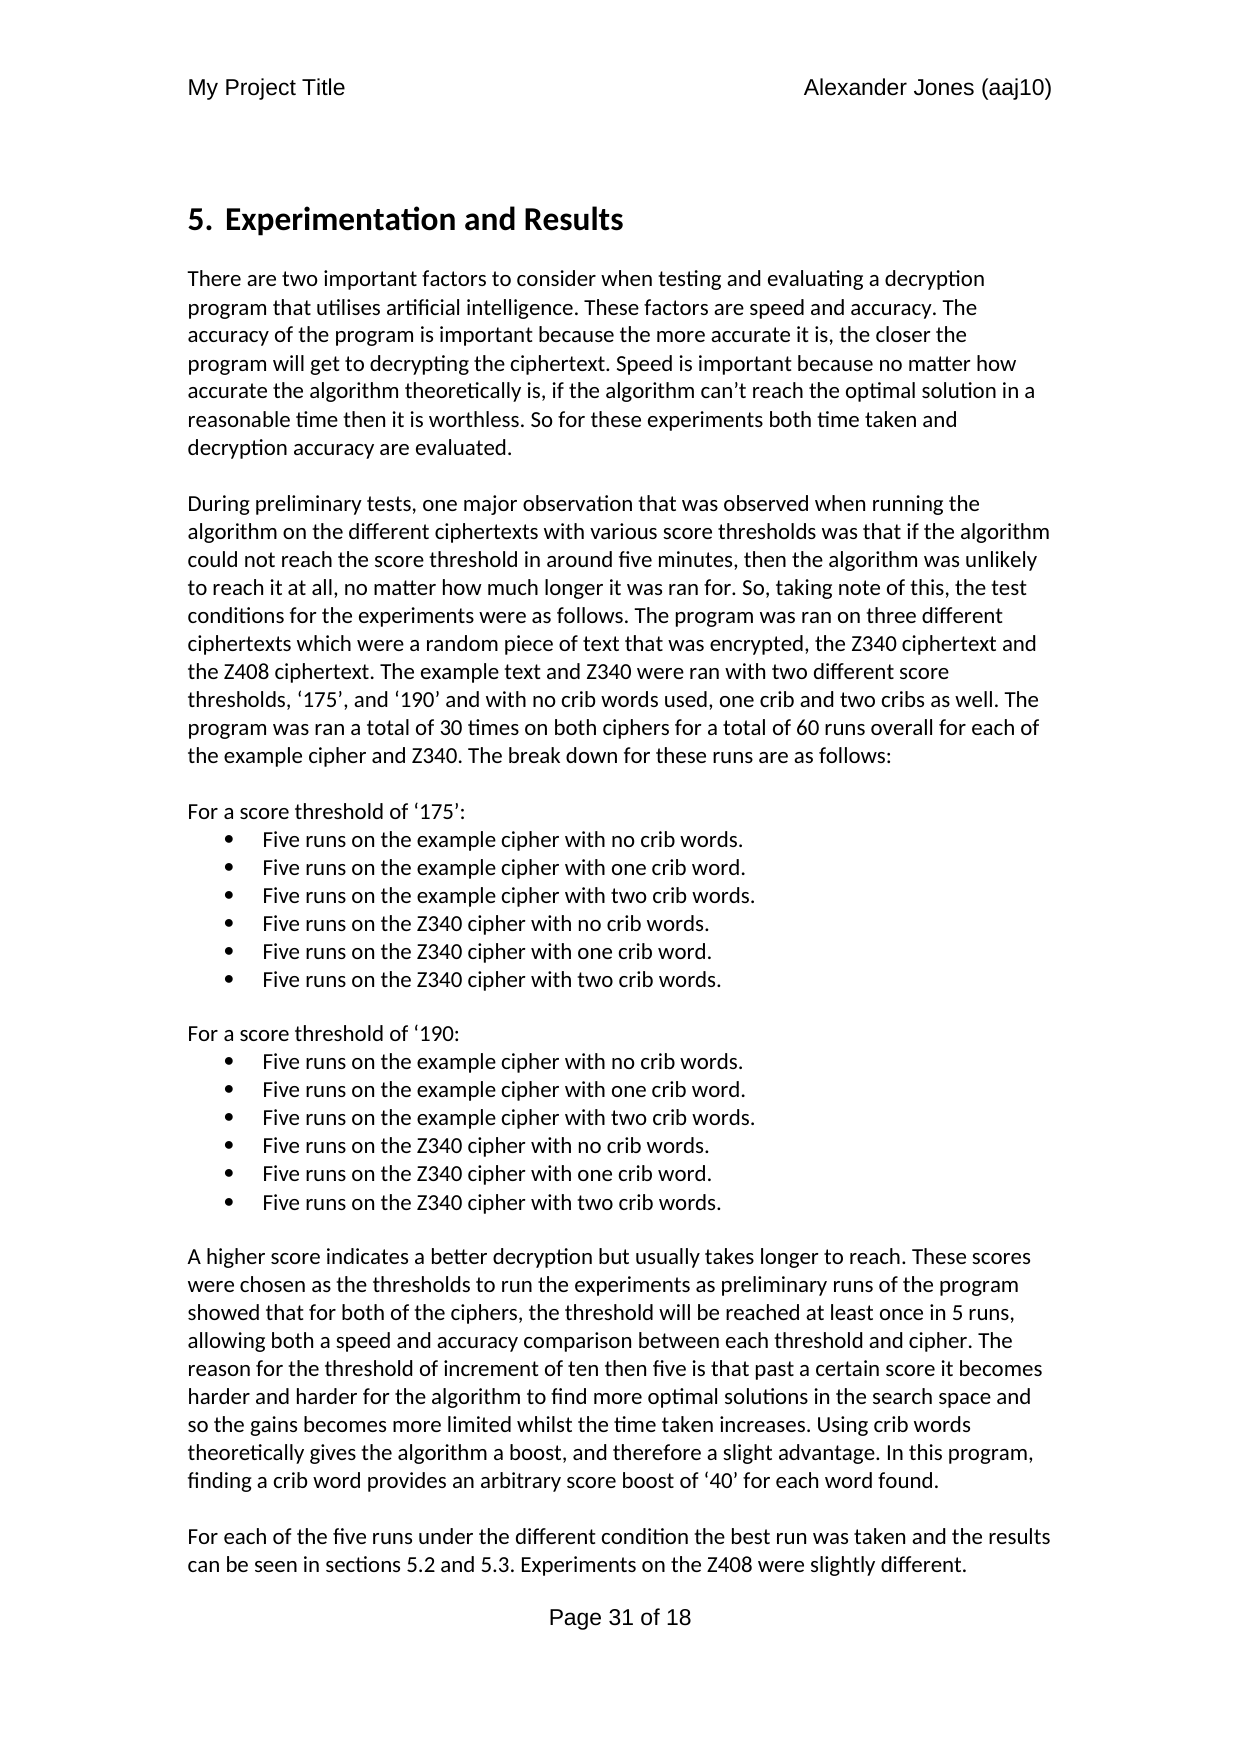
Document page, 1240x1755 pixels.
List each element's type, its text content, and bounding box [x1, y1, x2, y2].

text For each of the five runs under the different condition the best run was taken and the results can be seen in sections 5.2 and 5.3. Experiments on the Z408 were slightly different. [187, 1522, 1052, 1578]
list Five runs on the example cipher with two crib words. [225, 1103, 1052, 1132]
list Five runs on the Z340 cipher with two crib words. [225, 1188, 1052, 1216]
list Five runs on the example cipher with no crib words. [225, 1047, 1052, 1076]
list Five runs on the Z340 cipher with one crib word. [225, 937, 1052, 965]
list Five runs on the Z340 cipher with no crib words. [225, 1132, 1052, 1159]
text During preliminary tests, one major observation that was observed when running the algorithm on the different ciphertexts with various score thresholds was that if the algorithm could not reach the score threshold in around five minutes, then the algorithm was unlikely to reach it at all, no matter how much longer it was ran for. So, taking note of this, the test conditions for the experiments were as follows. The program was ran on three different ciphertexts which were a random piece of text that was encrypted, the Z340 ciphertext and the Z408 ciphertext. The example text and Z340 were ran with two different score thresholds, ‘175’, and ‘190’ and with no crib words used, one crib and two cribs as well. The program was ran a total of 30 times on both ciphers for a total of 60 runs overall for each of the example cipher and Z340. The break down for these runs are as follows: [187, 489, 1052, 769]
text There are two important factors to consider when testing and evaluating a decryption program that utilises artificial intelligence. These factors are speed and accuracy. The accuracy of the program is important because the more accurate it is, the closer the program will get to decrypting the ciphertext. Speed is important because no matter how accurate the algorithm theoretically is, if the algorithm can’t reach the optimal solution in a reasonable time then it is worthless. So for these experiments both time taken and decryption accuracy are evaluated. [187, 264, 1052, 461]
subtitle Experimentation and Results [187, 197, 1052, 238]
list Five runs on the example cipher with two crib words. [225, 881, 1052, 909]
list Five runs on the example cipher with no crib words. [225, 825, 1052, 853]
list Five runs on the Z340 cipher with two crib words. [225, 965, 1052, 993]
text For a score threshold of ‘190: [187, 1019, 1052, 1047]
text A higher score indicates a better decryption but usually takes longer to reach. These scores were chosen as the thresholds to run the experiments as preliminary runs of the program showed that for both of the ciphers, the threshold will be reached at least once in 5 runs, allowing both a speed and accuracy comparison between each threshold and cipher. The reason for the threshold of increment of ten then five is that past a certain score it becomes harder and harder for the algorithm to find more optimal solutions in the search space and so the gains becomes more limited whilst the time taken increases. Using crib words theoretically gives the algorithm a boost, and therefore a slight advantage. In this program, finding a crib word provides an arbitrary score boost of ‘40’ for each word found. [187, 1242, 1052, 1494]
list Five runs on the Z340 cipher with no crib words. [225, 909, 1052, 937]
list Five runs on the Z340 cipher with one crib word. [225, 1159, 1052, 1188]
list Five runs on the example cipher with one crib word. [225, 853, 1052, 881]
list Five runs on the example cipher with one crib word. [225, 1076, 1052, 1103]
text For a score threshold of ‘175’: [187, 797, 1052, 825]
